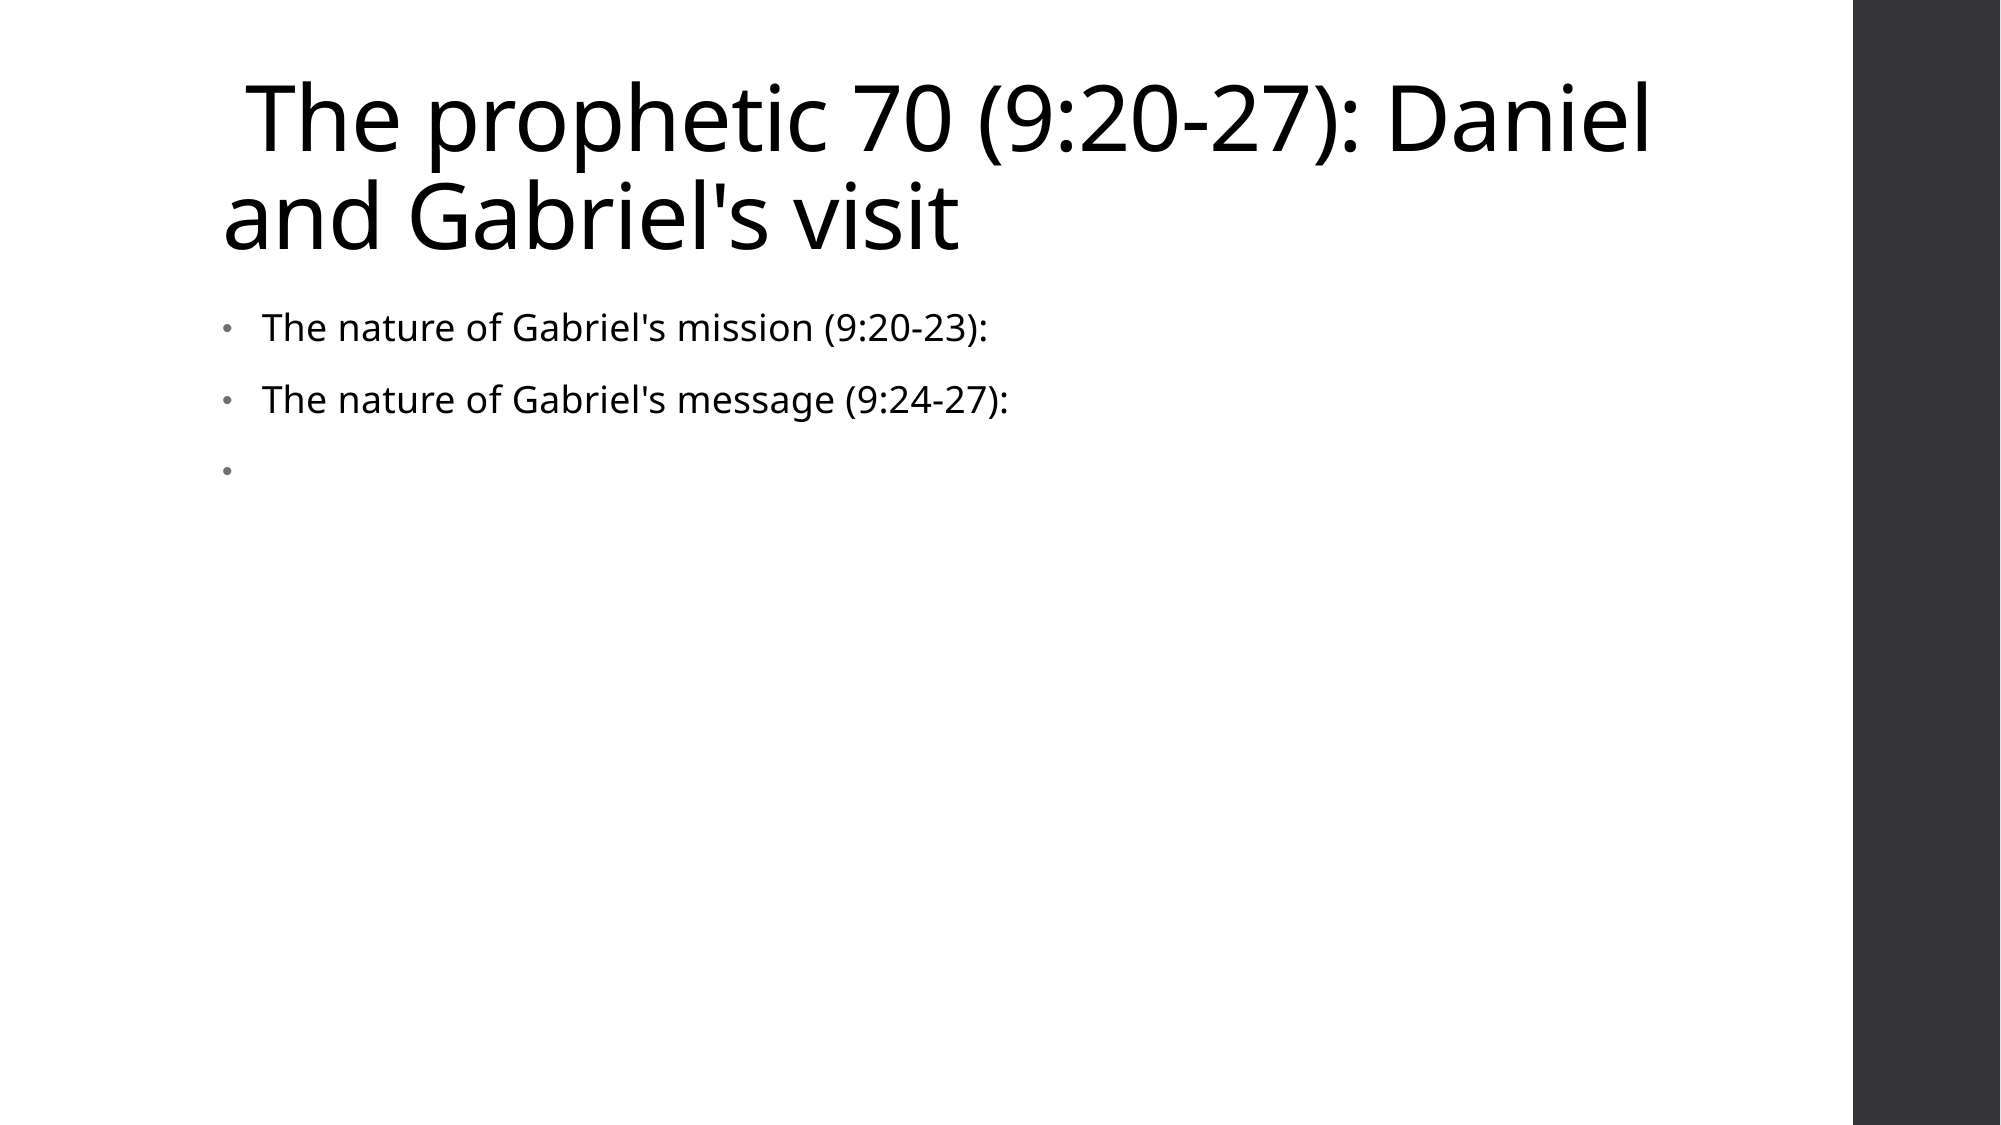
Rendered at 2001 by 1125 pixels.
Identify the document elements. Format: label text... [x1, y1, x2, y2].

title The prophetic 70 (9:20-27): Daniel and Gabriel's visit [206, 60, 1797, 278]
list The nature of Gabriel's mission (9:20-23): The nature of Gabriel's message (9:24-27): [206, 299, 1617, 1014]
